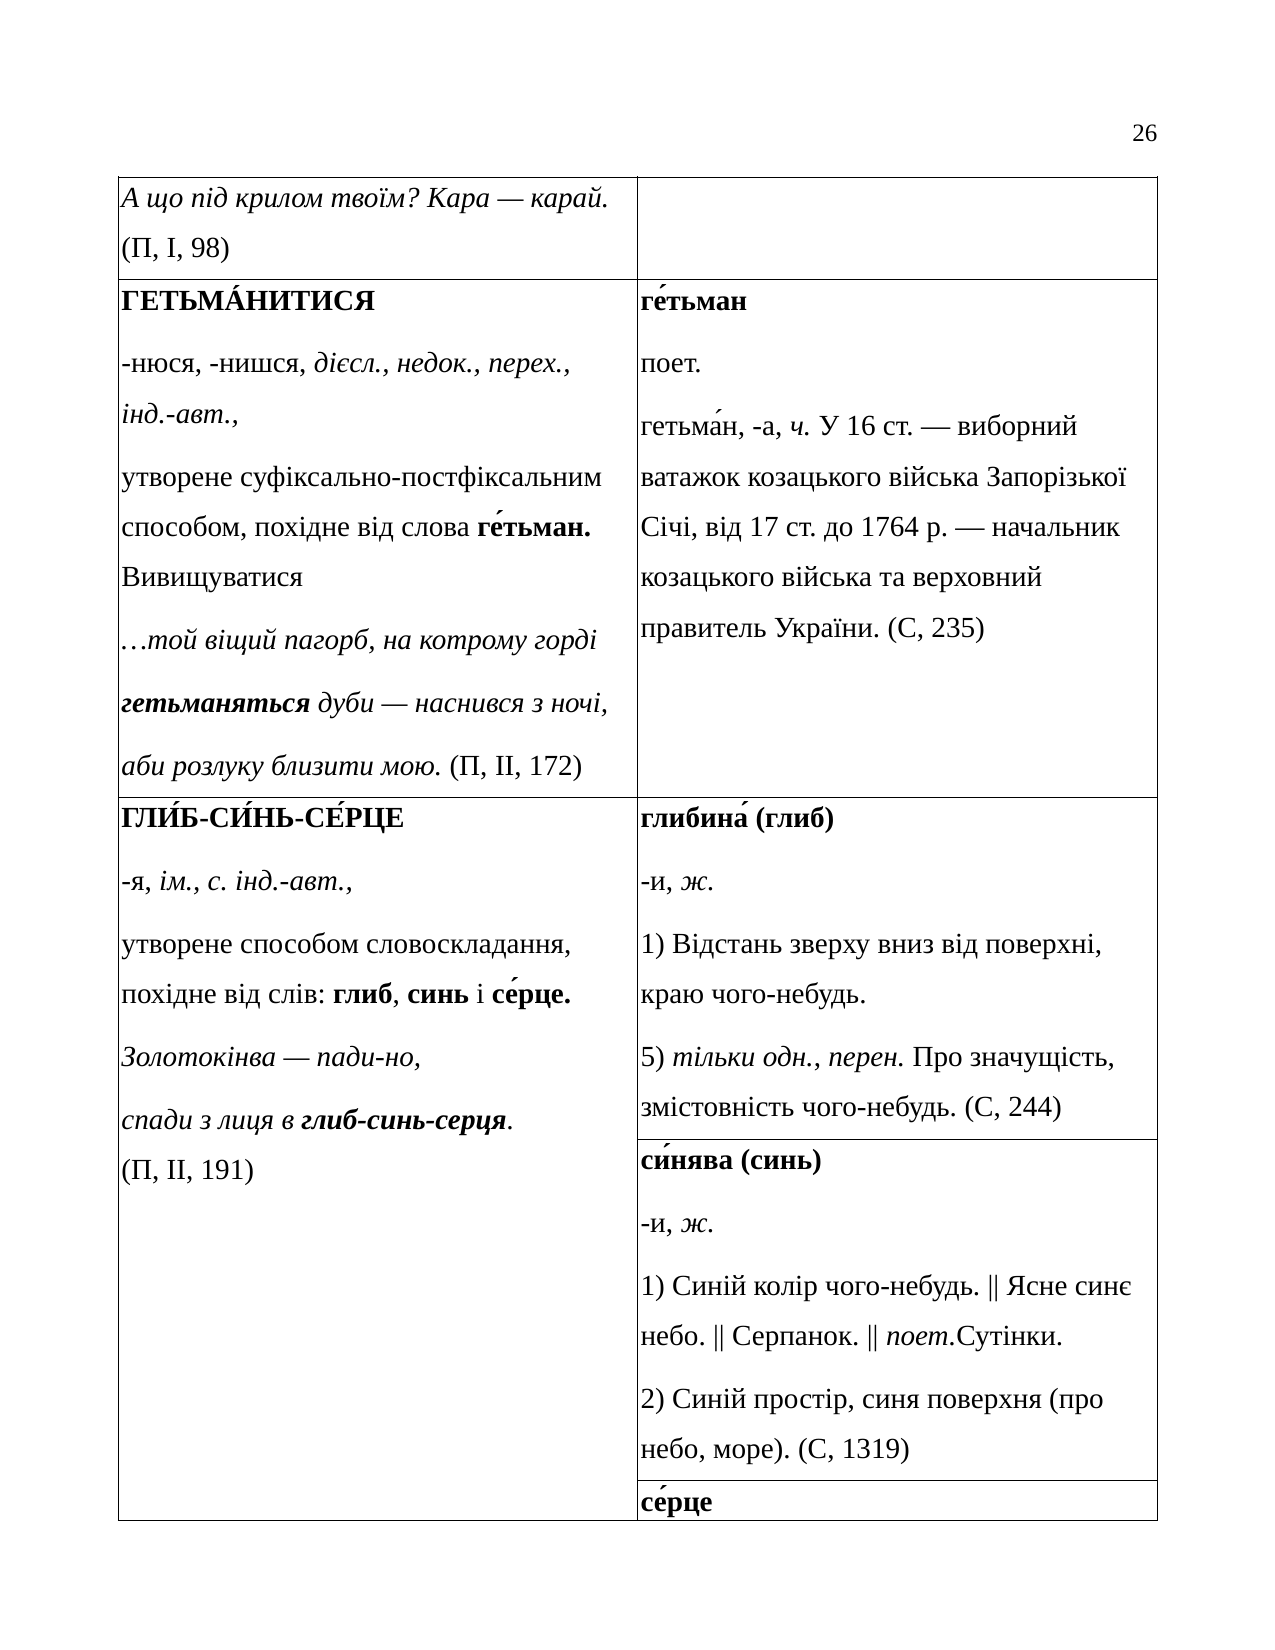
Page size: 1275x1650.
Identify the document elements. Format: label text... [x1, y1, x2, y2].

table_cell се́рце [638, 1481, 1157, 1520]
table_cell ГЕТЬМÁНИТИСЯ -нюся, -нишся, дієсл., недок., перех., інд.-авт., утворене суфіксально-постфіксальним способом, похідне від слова ге́тьман. Вивищуватися …той віщий пагорб, на котрому горді гетьманяться дуби — наснився з ночі, аби розлуку близити мою. (П, ІІ, 172) [119, 280, 637, 797]
table_cell ГЛИ́Б-СИ́НЬ-СЕ́РЦЕ -я, ім., с. інд.-авт., утворене способом словоскладання, похідне від слів: глиб, синь і се́рце. Золотокінва — пади-но, спади з лиця в глиб-синь-серця. (П, ІІ, 191) [119, 798, 637, 1520]
table_cell А що під крилом твоїм? Кара — карай. (П, І, 98) [119, 178, 637, 279]
table_cell ге́тьман поет. гетьма́н, -а, ч. У 16 ст. — виборний ватажок козацького війська Запорізької Січі, від 17 ст. до 1764 р. — начальник козацького війська та верховний правитель України. (С, 235) [638, 280, 1157, 797]
table_cell глибина́ (глиб) -и, ж. 1) Відстань зверху вниз від поверхні, краю чого-небудь. 5) тільки одн., перен. Про значущість, змістовність чого-небудь. (С, 244) [638, 798, 1157, 1138]
table_cell си́нява (синь) -и, ж. 1) Синій колір чого-небудь. || Ясне синє небо. || Серпанок. || поет.Сутінки. 2) Синій простір, синя поверхня (про небо, море). (С, 1319) [638, 1140, 1157, 1480]
table_cell [638, 178, 1157, 279]
